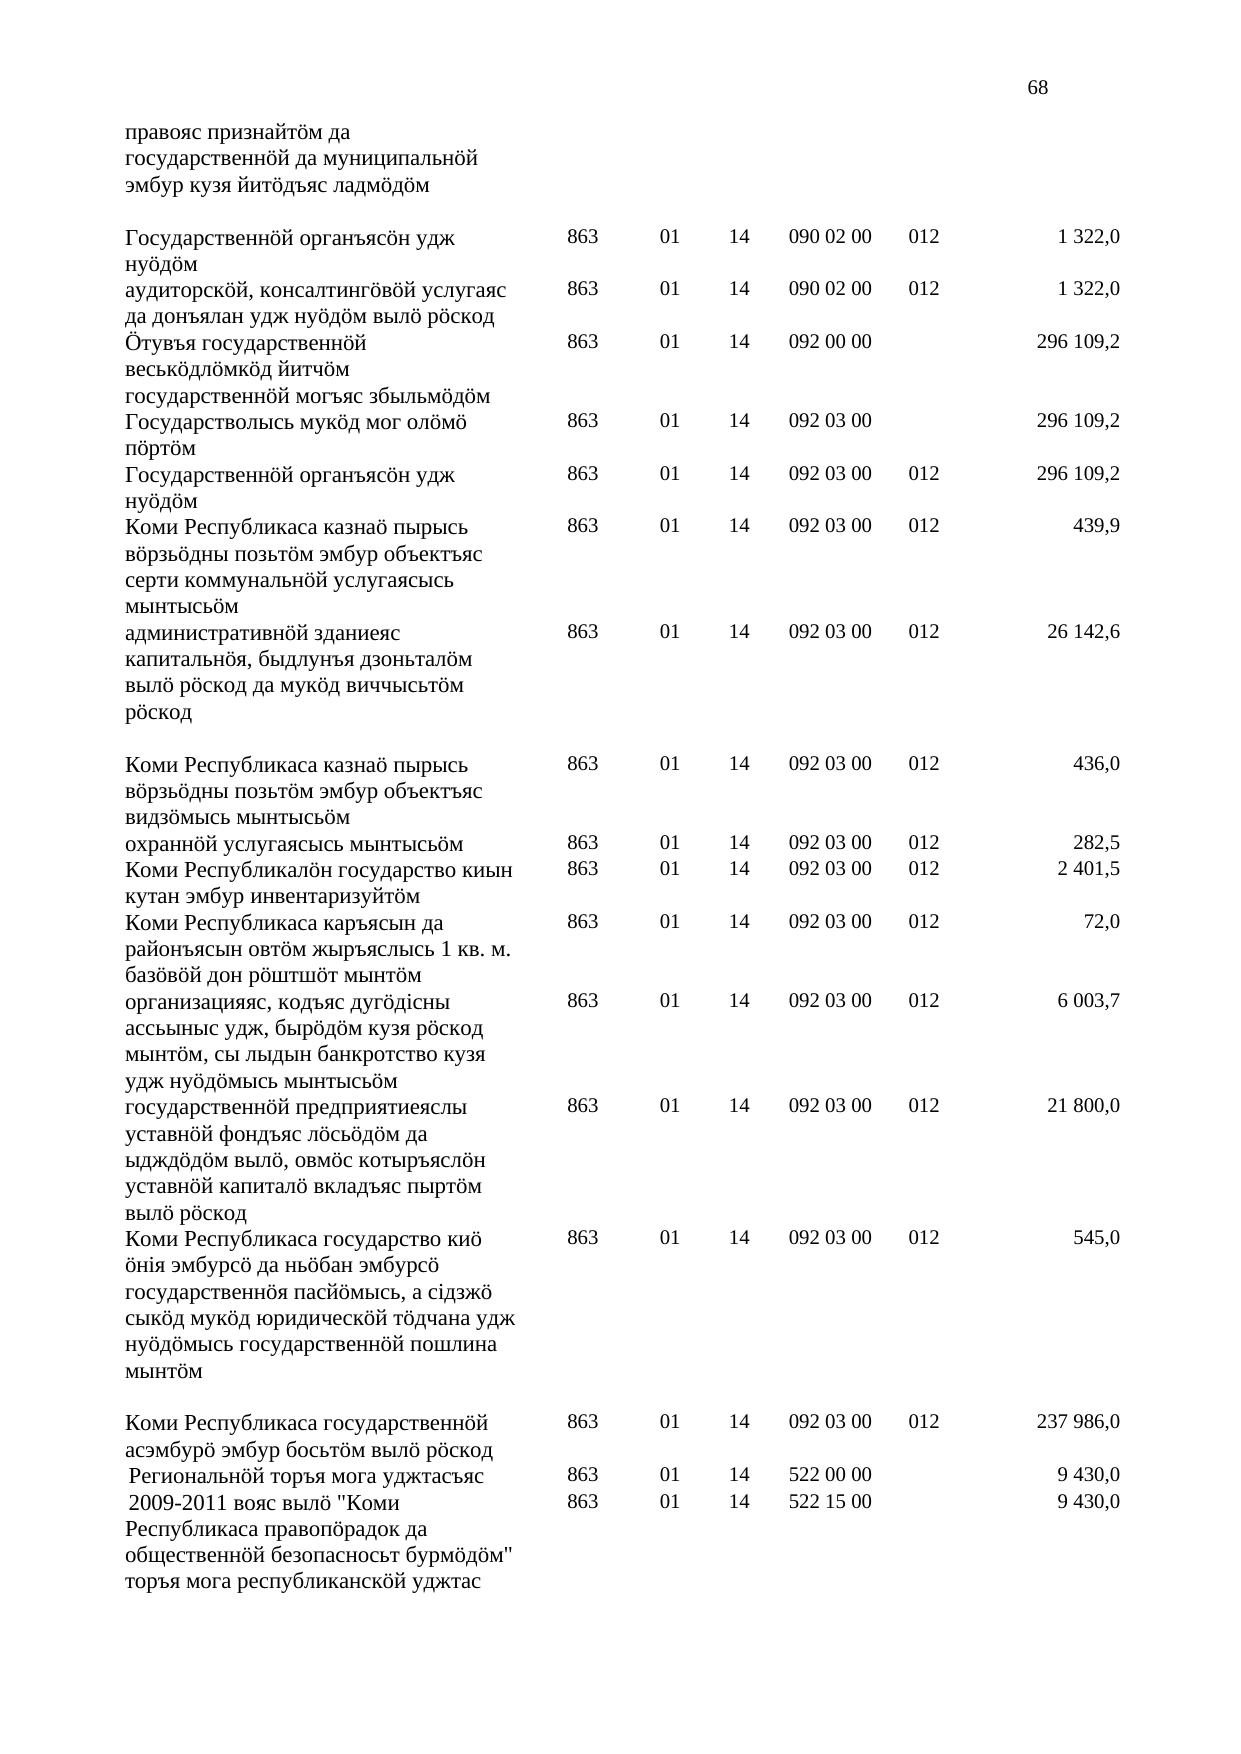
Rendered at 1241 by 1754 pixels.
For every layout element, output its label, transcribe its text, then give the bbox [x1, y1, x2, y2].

table_cell 296 109,2 [961, 329, 1131, 408]
table_cell 012 [886, 988, 961, 1093]
table_cell 14 [705, 1410, 774, 1462]
table_cell [774, 118, 886, 223]
table_cell 863 [530, 514, 635, 619]
table_cell 14 [705, 619, 774, 751]
table_cell 14 [705, 1462, 774, 1488]
table_cell 01 [635, 856, 704, 909]
table_cell 72,0 [961, 909, 1131, 988]
table_cell Коми Республикаса казнаö пырысь вöрзьöдны позьтöм эмбур объектъяс серти коммунальнöй услугаясысь мынтысьöм [114, 514, 530, 619]
table_cell 092 03 00 [774, 408, 886, 461]
table_cell Öтувъя государственнöй веськöдлöмкöд йитчöм государственнöй могъяс збыльмöдöм [114, 329, 530, 408]
table_cell 863 [530, 461, 635, 513]
table_cell [886, 118, 961, 223]
table_cell 863 [530, 830, 635, 856]
table_cell 01 [635, 1410, 704, 1462]
table_cell 14 [705, 1225, 774, 1409]
table_cell 863 [530, 619, 635, 751]
table_cell [886, 1462, 961, 1488]
table_cell 863 [530, 909, 635, 988]
table_cell 090 02 00 [774, 276, 886, 329]
table_cell 012 [886, 909, 961, 988]
table_cell 9 430,0 [961, 1462, 1131, 1488]
table_cell 012 [886, 224, 961, 276]
table_cell 14 [705, 751, 774, 830]
table_cell 14 [705, 909, 774, 988]
table_cell 012 [886, 830, 961, 856]
table_cell 14 [705, 830, 774, 856]
table_cell 863 [530, 988, 635, 1093]
table_cell 9 430,0 [961, 1489, 1131, 1594]
table_cell 092 03 00 [774, 461, 886, 513]
table_cell 01 [635, 619, 704, 751]
table_cell 282,5 [961, 830, 1131, 856]
table_cell правояс признайтöм да государственнöй да муниципальнöй эмбур кузя йитöдъяс ладмöдöм [114, 118, 530, 223]
table_cell 012 [886, 856, 961, 909]
table_cell 863 [530, 276, 635, 329]
table_cell 14 [705, 856, 774, 909]
table_cell 14 [705, 329, 774, 408]
table_cell [886, 408, 961, 461]
table_cell 092 03 00 [774, 1093, 886, 1225]
table_cell 092 03 00 [774, 619, 886, 751]
table_cell [886, 329, 961, 408]
table_cell Государстволысь мукöд мог олöмö пöртöм [114, 408, 530, 461]
table_cell 439,9 [961, 514, 1131, 619]
table_cell 522 00 00 [774, 1462, 886, 1488]
table_cell 26 142,6 [961, 619, 1131, 751]
table_cell 012 [886, 1225, 961, 1409]
table_cell 012 [886, 1093, 961, 1225]
table_cell 092 03 00 [774, 1410, 886, 1462]
table_cell 522 15 00 [774, 1489, 886, 1594]
table_cell Коми Республикалöн государство киын кутан эмбур инвентаризуйтöм [114, 856, 530, 909]
table_cell 01 [635, 830, 704, 856]
table_cell [886, 1489, 961, 1594]
table_cell 092 03 00 [774, 856, 886, 909]
table_cell Коми Республикаса государство киö öнія эмбурсö да ньöбан эмбурсö государственнöя пасйöмысь, а сідзжö сыкöд мукöд юридическöй тöдчана удж нуöдöмысь государственнöй пошлина мынтöм [114, 1225, 530, 1409]
table_cell 14 [705, 1489, 774, 1594]
table_cell 2 401,5 [961, 856, 1131, 909]
table_cell 863 [530, 224, 635, 276]
table_cell 01 [635, 408, 704, 461]
table_cell 21 800,0 [961, 1093, 1131, 1225]
table_cell 01 [635, 1225, 704, 1409]
table_cell [530, 118, 635, 223]
table_cell Коми Республикаса государственнöй асэмбурö эмбур босьтöм вылö рöскод [114, 1410, 530, 1462]
table_cell 1 322,0 [961, 224, 1131, 276]
table_cell административнöй зданиеяс капитальнöя, быдлунъя дзоньталöм вылö рöскод да мукöд виччысьтöм рöскод [114, 619, 530, 751]
table_cell 863 [530, 1489, 635, 1594]
table_cell 012 [886, 751, 961, 830]
table_cell 01 [635, 461, 704, 513]
table_cell 863 [530, 1093, 635, 1225]
table_cell [635, 118, 704, 223]
table_cell Коми Республикаса казнаö пырысь вöрзьöдны позьтöм эмбур объектъяс видзöмысь мынтысьöм [114, 751, 530, 830]
table_cell 2009-2011 вояс вылö "Коми Республикаса правопöрадок да общественнöй безопасносьт бурмöдöм" торъя мога республиканскöй уджтас [114, 1489, 530, 1594]
table_cell 01 [635, 329, 704, 408]
table_cell 012 [886, 276, 961, 329]
table_cell Государственнöй органъясöн удж нуöдöм [114, 224, 530, 276]
table_cell 14 [705, 224, 774, 276]
table_cell Региональнöй торъя мога уджтасъяс [114, 1462, 530, 1488]
table_cell 863 [530, 856, 635, 909]
table_cell 01 [635, 1489, 704, 1594]
table_cell организацияяс, кодъяс дугöдiсны ассьыныс удж, бырöдöм кузя рöскод мынтöм, сы лыдын банкротство кузя удж нуöдöмысь мынтысьöм [114, 988, 530, 1093]
table_cell 14 [705, 1093, 774, 1225]
table_cell 092 03 00 [774, 909, 886, 988]
table_cell государственнöй предприятиеяслы уставнöй фондъяс лöсьöдöм да ыдждöдöм вылö, овмöс котыръяслöн уставнöй капиталö вкладъяс пыртöм вылö рöскод [114, 1093, 530, 1225]
table_cell 863 [530, 408, 635, 461]
table_cell 01 [635, 224, 704, 276]
table_cell 092 00 00 [774, 329, 886, 408]
table_cell 01 [635, 1093, 704, 1225]
table_cell 012 [886, 514, 961, 619]
table_cell 01 [635, 514, 704, 619]
table_cell 863 [530, 329, 635, 408]
table_cell 14 [705, 408, 774, 461]
table_cell 863 [530, 1225, 635, 1409]
table_cell 296 109,2 [961, 408, 1131, 461]
table_cell 01 [635, 276, 704, 329]
table_cell 545,0 [961, 1225, 1131, 1409]
table_cell охраннöй услугаясысь мынтысьöм [114, 830, 530, 856]
table_cell Государственнöй органъясöн удж нуöдöм [114, 461, 530, 513]
table_cell 14 [705, 988, 774, 1093]
table_cell 092 03 00 [774, 1225, 886, 1409]
table_cell аудиторскöй, консалтингöвöй услугаяс да донъялан удж нуöдöм вылö рöскод [114, 276, 530, 329]
table_cell 01 [635, 1462, 704, 1488]
table_cell 012 [886, 619, 961, 751]
table_cell 01 [635, 988, 704, 1093]
table_cell Коми Республикаса каръясын да районъясын овтöм жыръяслысь 1 кв. м. базöвöй дон рöштшöт мынтöм [114, 909, 530, 988]
table_cell 14 [705, 276, 774, 329]
table_cell [705, 118, 774, 223]
table_cell 092 03 00 [774, 830, 886, 856]
table_cell 14 [705, 461, 774, 513]
table_cell 14 [705, 514, 774, 619]
table_cell 237 986,0 [961, 1410, 1131, 1462]
table_cell 863 [530, 751, 635, 830]
table_cell 092 03 00 [774, 988, 886, 1093]
table_cell 012 [886, 1410, 961, 1462]
table_cell 012 [886, 461, 961, 513]
table_cell 863 [530, 1410, 635, 1462]
table_cell 863 [530, 1462, 635, 1488]
table_cell 296 109,2 [961, 461, 1131, 513]
table_cell 01 [635, 751, 704, 830]
table_cell 092 03 00 [774, 751, 886, 830]
table_cell 1 322,0 [961, 276, 1131, 329]
table_cell 01 [635, 909, 704, 988]
table_cell 090 02 00 [774, 224, 886, 276]
table_cell 6 003,7 [961, 988, 1131, 1093]
table_cell [961, 118, 1131, 223]
table_cell 436,0 [961, 751, 1131, 830]
table_cell 092 03 00 [774, 514, 886, 619]
